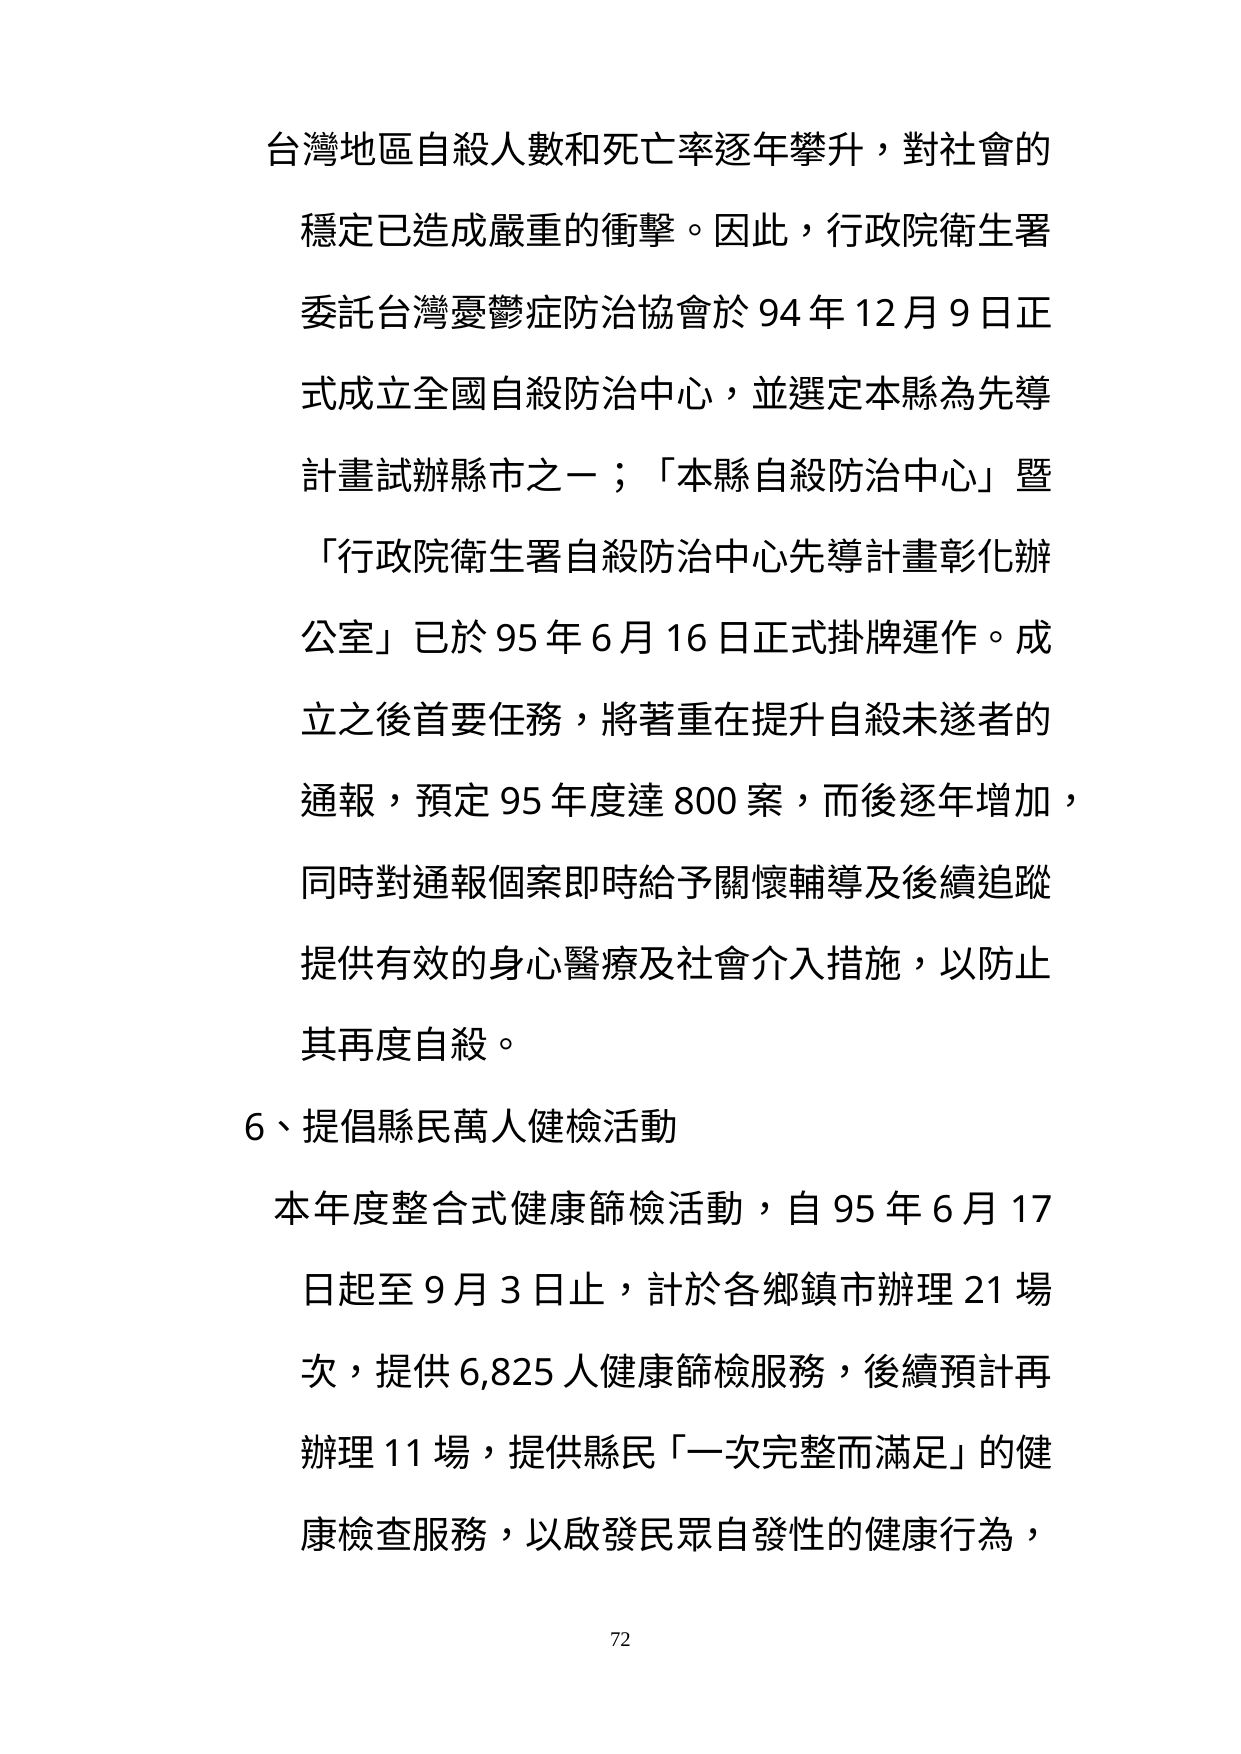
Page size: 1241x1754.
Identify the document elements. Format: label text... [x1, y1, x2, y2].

text 台灣地區自殺人數和死亡率逐年攀升，對社會的穩定已造成嚴重的衝擊。因此，行政院衛生署委託台灣憂鬱症防治協會於94年12月9日正式成立全國自殺防治中心，並選定本縣為先導計畫試辦縣市之ㄧ；「本縣自殺防治中心」暨「行政院衛生署自殺防治中心先導計畫彰化辦公室」已於95年6月16日正式掛牌運作。成立之後首要任務，將著重在提升自殺未遂者的通報，預定95年度達800案，而後逐年增加，同時對通報個案即時給予關懷輔導及後續追蹤，提供有效的身心醫療及社會介入措施，以防止其再度自殺。 [225, 120, 1053, 1070]
text 6、提倡縣民萬人健檢活動 [244, 1097, 1053, 1151]
text 本年度整合式健康篩檢活動，自95年6月17日起至9月3日止，計於各鄉鎮市辦理21場次，提供6,825人健康篩檢服務，後續預計再辦理11場，提供縣民「一次完整而滿足」的健康檢查服務，以啟發民眾自發性的健康行為， [225, 1178, 1053, 1559]
